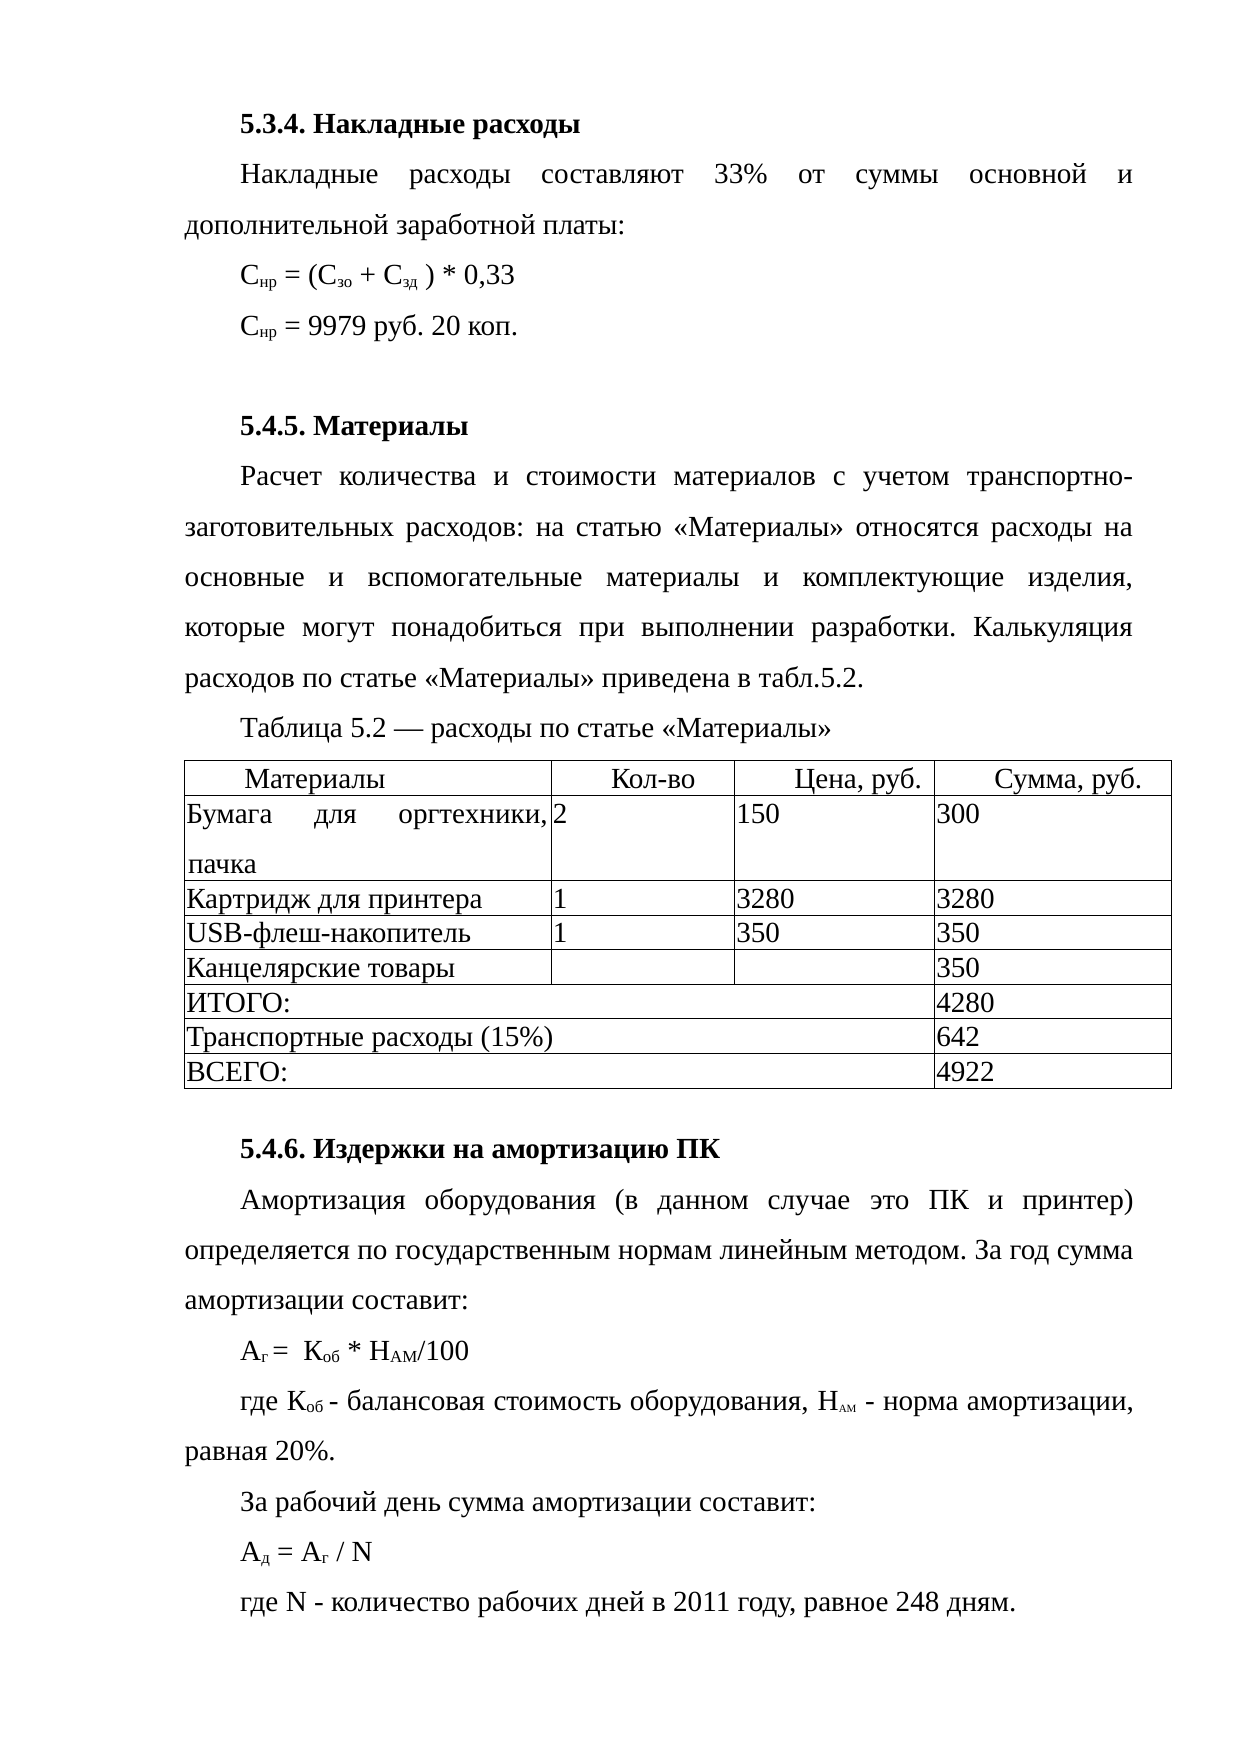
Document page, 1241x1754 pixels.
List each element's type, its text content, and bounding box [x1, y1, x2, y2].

table_header Кол-во [552, 761, 734, 795]
table_cell ВСЕГО: [185, 1054, 934, 1087]
text Снр = 9979 руб. 20 коп. [184, 308, 1134, 341]
table_cell Бумага для оргтехники, пачка [185, 796, 551, 880]
table_cell Транспортные расходы (15%) [185, 1019, 934, 1053]
text 5.3.4. Накладные расходы [184, 106, 1134, 140]
table_cell USB-флеш-накопитель [185, 916, 551, 949]
table_cell ИТОГО: [185, 985, 934, 1018]
table_header Материалы [185, 761, 551, 795]
text Таблица 5.2 — расходы по статье «Материалы» [184, 710, 1134, 744]
table_header Цена, руб. [735, 761, 934, 795]
table_cell 300 [935, 796, 1171, 880]
table_cell 642 [935, 1019, 1171, 1053]
table_cell 3280 [735, 881, 934, 914]
table_cell 350 [735, 916, 934, 949]
table_cell 350 [935, 950, 1171, 984]
text 5.4.5. Материалы [184, 408, 1134, 442]
table_cell 150 [735, 796, 934, 880]
text Накладные расходы составляют 33% от суммы основной и дополнительной заработной платы: [184, 157, 1134, 241]
text где N - количество рабочих дней в 2011 году, равное 248 дням. [184, 1584, 1134, 1618]
text Амортизация оборудования (в данном случае это ПК и принтер) определяется по государственным нормам линейным методом. За год сумма амортизации составит: [184, 1182, 1134, 1316]
text Снр = (Сзо + Сзд ) * 0,33 [184, 257, 1134, 291]
table_cell [735, 950, 934, 984]
table_cell 350 [935, 916, 1171, 949]
text Ад = Аг / N [184, 1534, 1134, 1568]
table_cell 1 [552, 916, 734, 949]
text 5.4.6. Издержки на амортизацию ПК [184, 1132, 1134, 1165]
table_cell [552, 950, 734, 984]
table_cell Картридж для принтера [185, 881, 551, 914]
text Аг = Коб * НАМ/100 [184, 1333, 1134, 1366]
table_cell 3280 [935, 881, 1171, 914]
table_header Сумма, руб. [935, 761, 1171, 795]
text Расчет количества и стоимости материалов с учетом транспортно-заготовительных расходов: на статью «Материалы» относятся расходы на основные и вспомогательные материалы и комплектующие изделия, которые могут понадобиться при выполнении разработки. Калькуляция расходов по статье «Материалы» приведена в табл.5.2. [184, 458, 1134, 693]
table_cell 4280 [935, 985, 1171, 1018]
table_cell Канцелярские товары [185, 950, 551, 984]
text где Коб - балансовая стоимость оборудования, Нам - норма амортизации, равная 20%. [184, 1383, 1134, 1467]
table_cell 4922 [935, 1054, 1171, 1087]
table_cell 1 [552, 881, 734, 914]
table_cell 2 [552, 796, 734, 880]
text За рабочий день сумма амортизации составит: [184, 1484, 1134, 1517]
